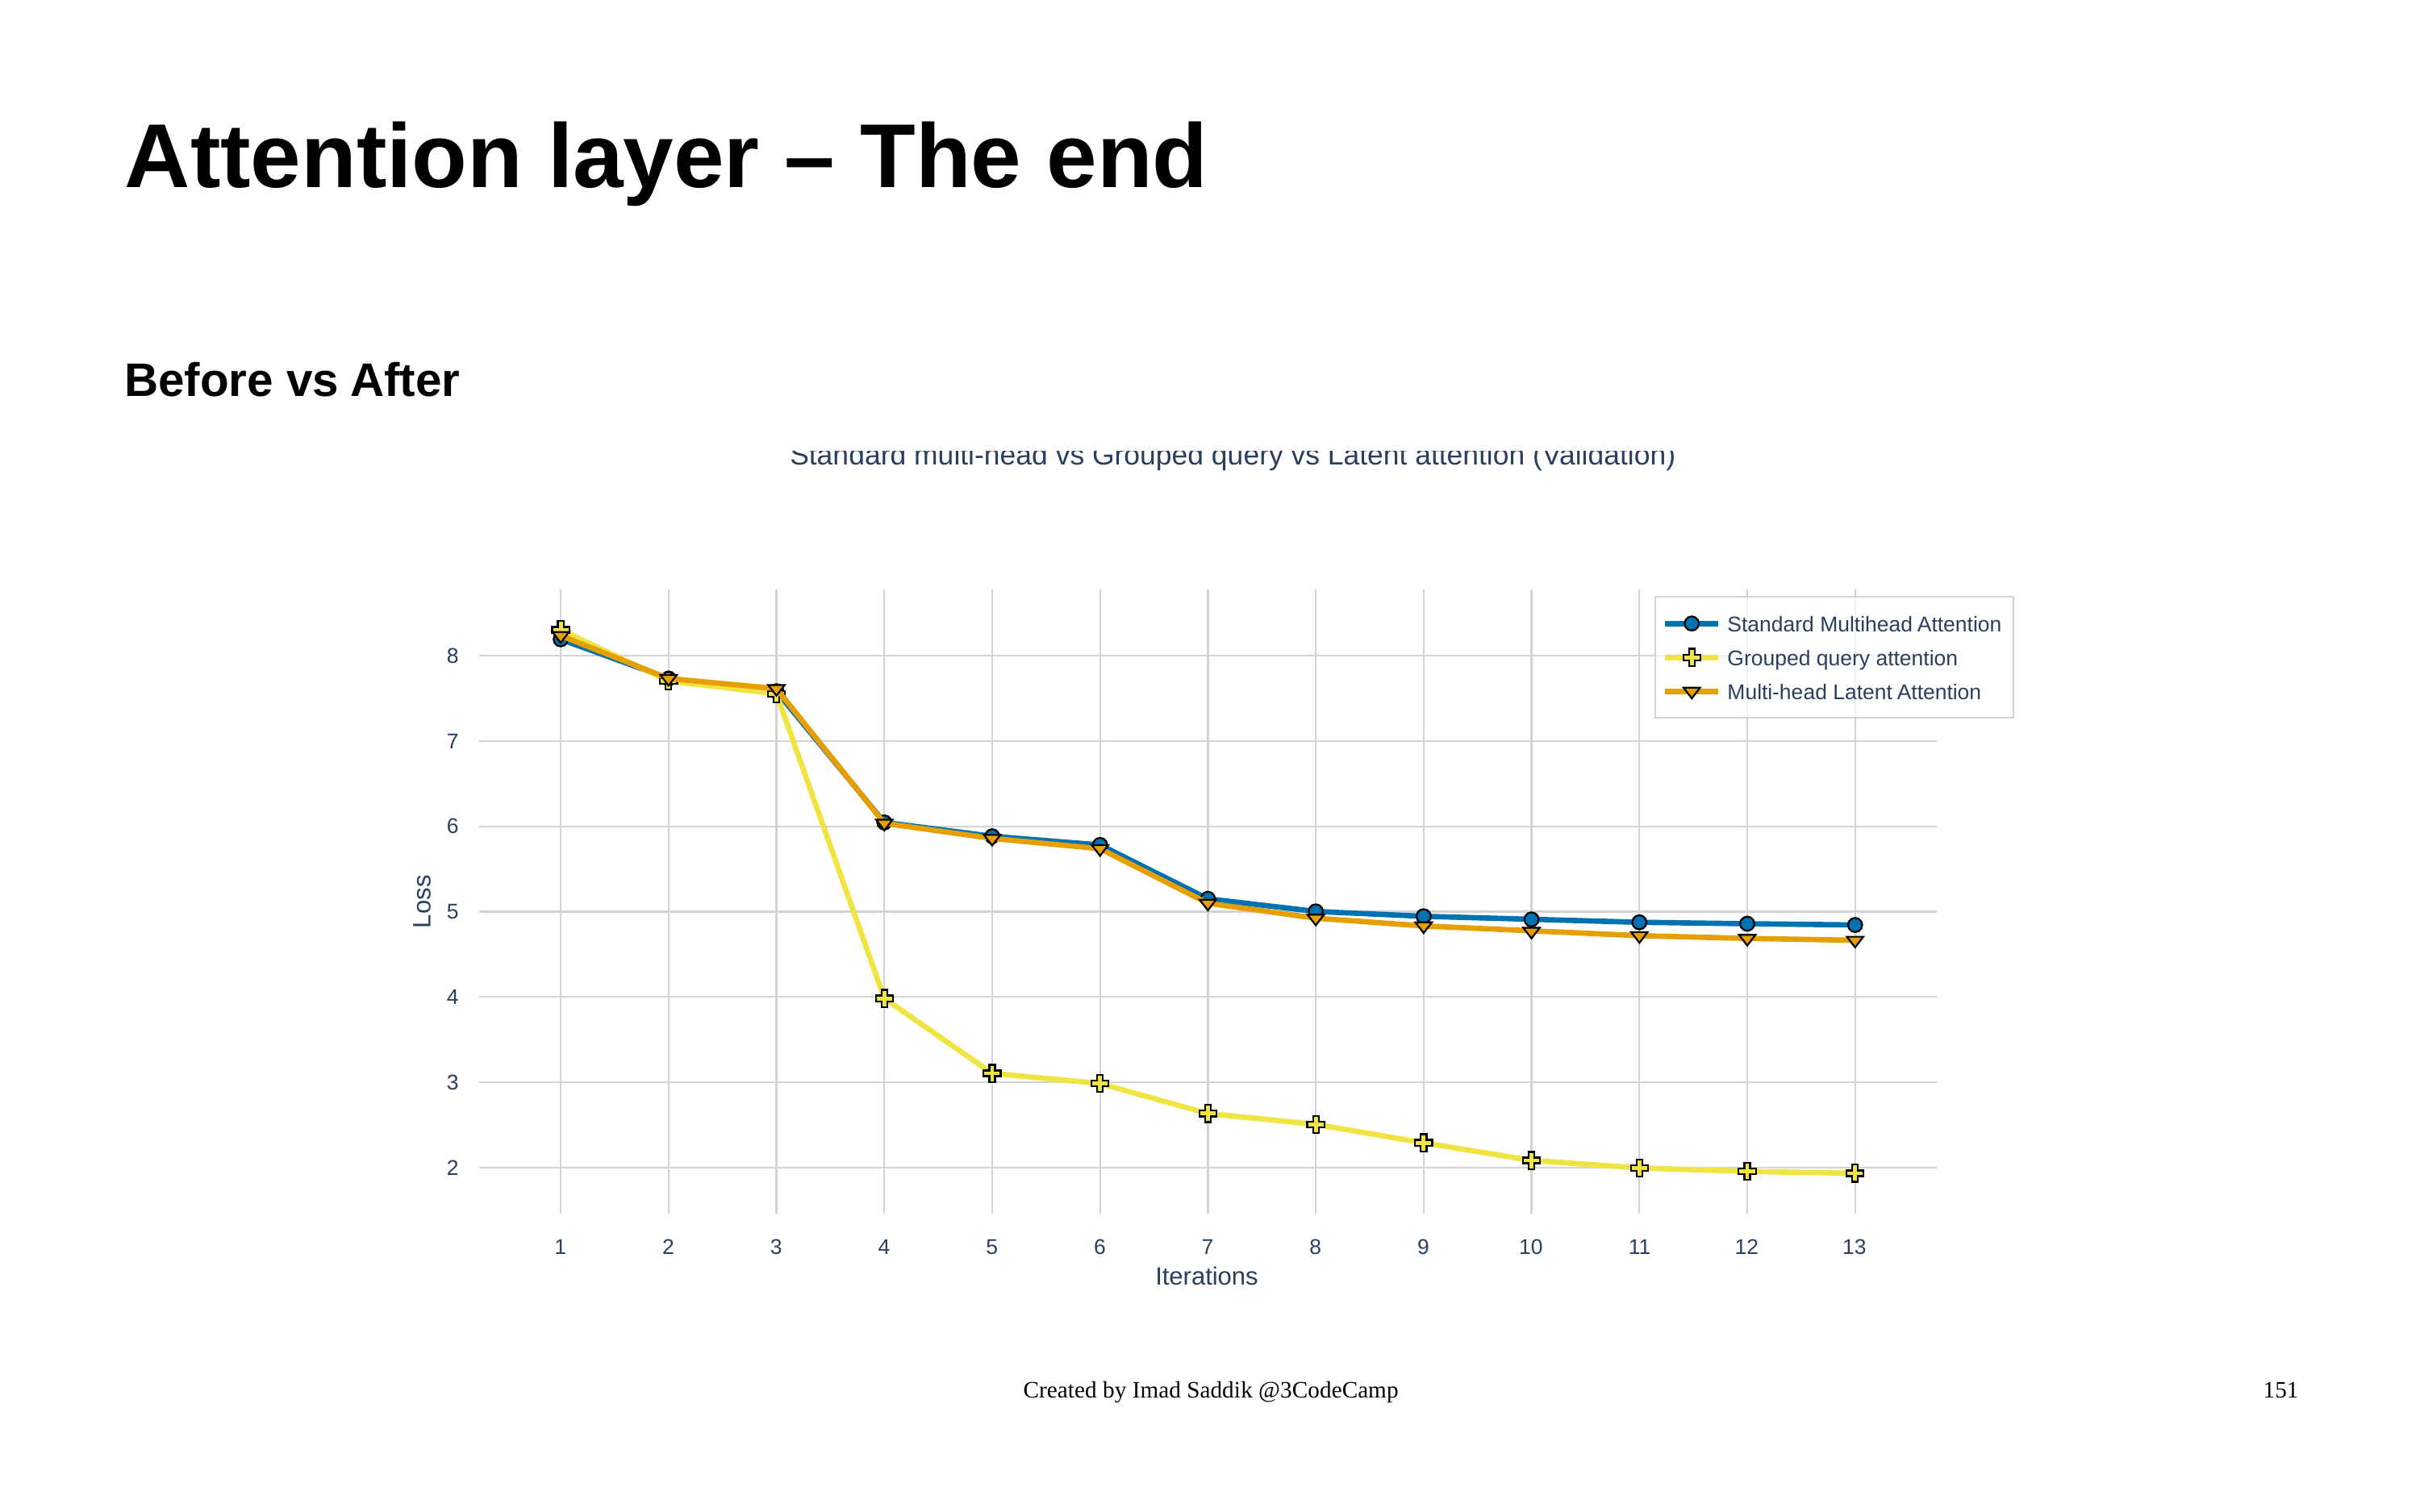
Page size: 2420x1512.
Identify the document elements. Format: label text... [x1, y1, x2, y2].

picture [388, 451, 2032, 1304]
text_box Before vs After [112, 322, 2269, 413]
text_box Attention layer – The end [112, 61, 2179, 251]
